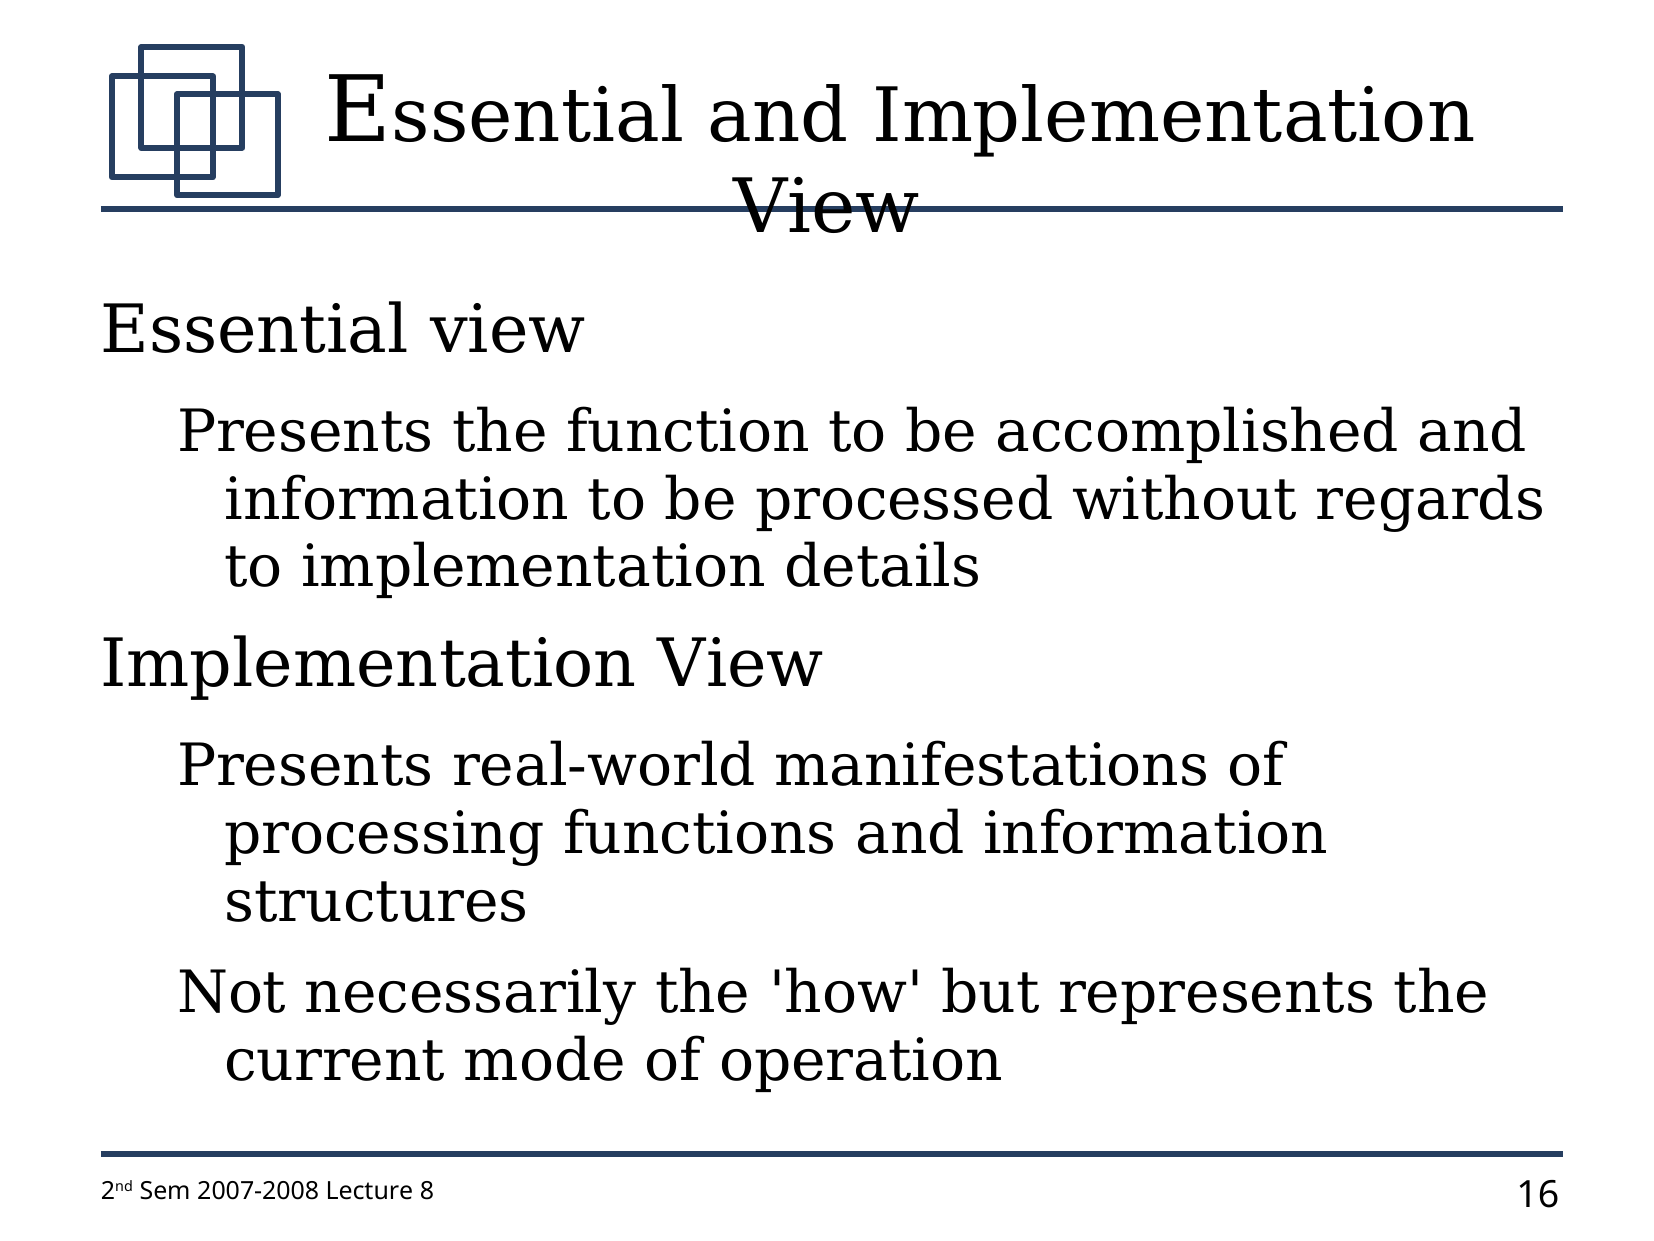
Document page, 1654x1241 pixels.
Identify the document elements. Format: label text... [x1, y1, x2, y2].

list Essential view Presents the function to be accomplished and information to be processed without regards to implementation details Implementation View Presents real-world manifestations of processing functions and information structures Not necessarily the 'how' but represents the current mode of operation [82, 290, 1571, 1109]
title Essential and Implementation View [82, 49, 1571, 257]
